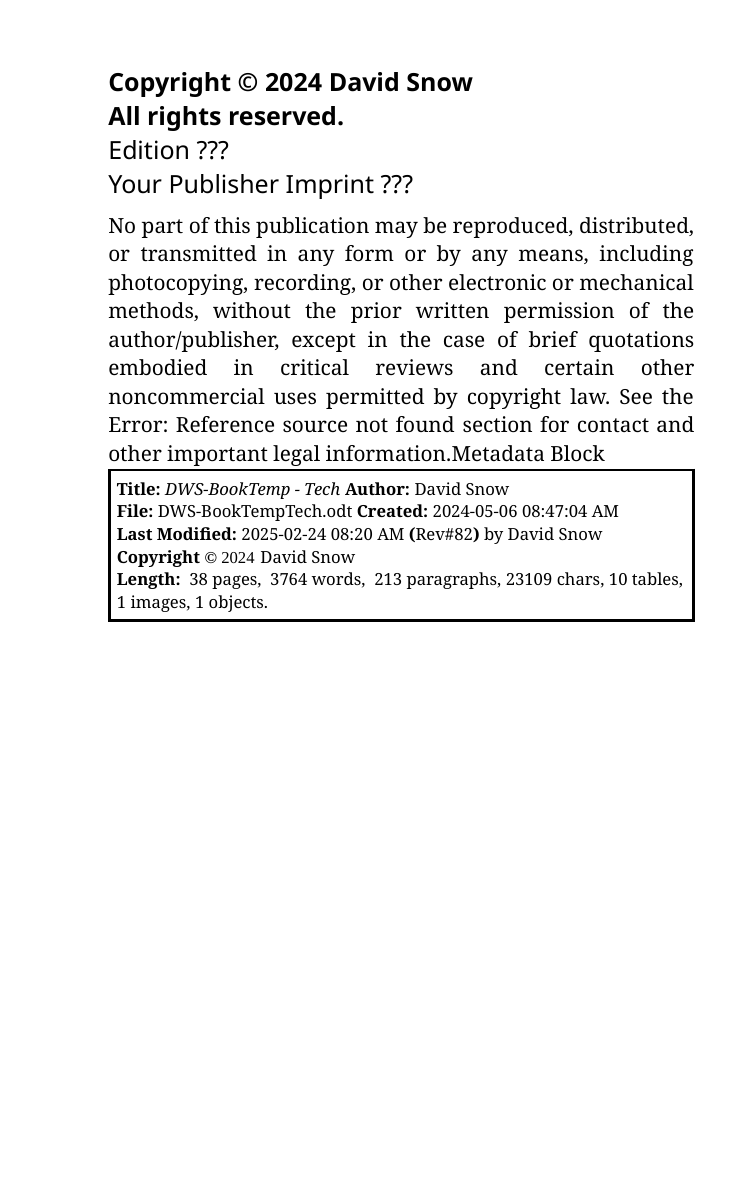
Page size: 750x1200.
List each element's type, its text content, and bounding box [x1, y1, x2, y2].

text No part of this publication may be reproduced, distributed, or transmitted in any form or by any means, including photocopying, recording, or other electronic or mechanical methods, without the prior written permission of the author/publisher, except in the case of brief quotations embodied in critical reviews and certain other noncommercial uses permitted by copyright law. See the Error: Reference source not found section for contact and other important legal information.Metadata Block [108, 211, 694, 467]
text Copyright © 2024 David Snow All rights reserved. Edition ??? Your Publisher Imprint ??? [108, 64, 694, 201]
text Title: DWS-BookTemp - Tech Author: David Snow File: DWS-BookTempTech.odt Created: 2024-05-06 08:47:04 AM Last Modified: 2025-02-24 08:20 AM (Rev#82) by David Snow Copyright © 2024 David Snow Length: 38 pages, 3764 words, 213 paragraphs, 23109 chars, 10 tables, 1 images, 1 objects. [111, 471, 692, 619]
